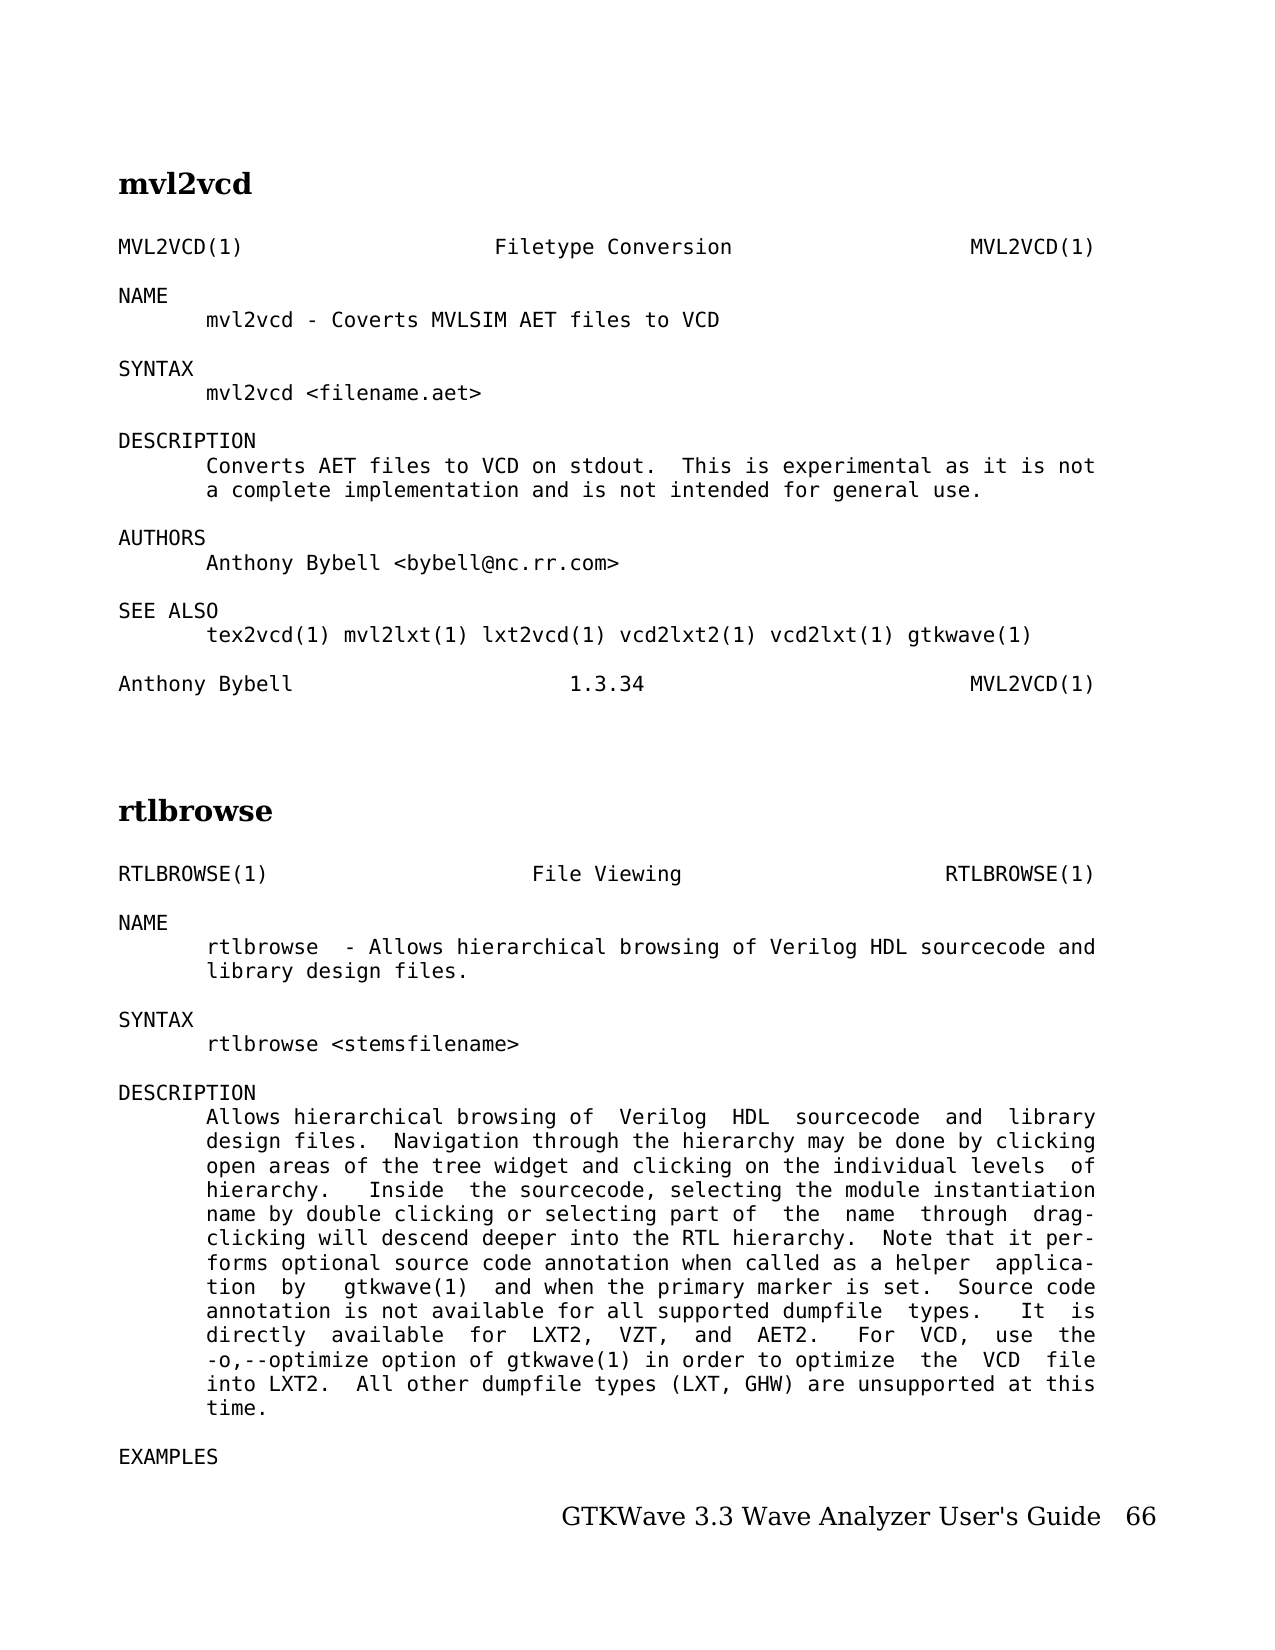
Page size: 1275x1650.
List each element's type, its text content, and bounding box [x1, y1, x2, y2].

text EXAMPLES [118, 1445, 1157, 1469]
text design files. Navigation through the hierarchy may be done by clicking [118, 1129, 1157, 1154]
text time. [118, 1396, 1157, 1421]
text RTLBROWSE(1) File Viewing RTLBROWSE(1) [118, 862, 1157, 887]
text hierarchy. Inside the sourcecode, selecting the module instantiation [118, 1178, 1157, 1202]
text MVL2VCD(1) Filetype Conversion MVL2VCD(1) [118, 235, 1157, 259]
text Anthony Bybell 1.3.34 MVL2VCD(1) [118, 672, 1157, 696]
text AUTHORS [118, 526, 1157, 551]
text SYNTAX [118, 1008, 1157, 1032]
text clicking will descend deeper into the RTL hierarchy. Note that it per- [118, 1226, 1157, 1251]
text tex2vcd(1) mvl2lxt(1) lxt2vcd(1) vcd2lxt2(1) vcd2lxt(1) gtkwave(1) [118, 623, 1157, 648]
text SEE ALSO [118, 599, 1157, 623]
text Anthony Bybell <bybell@nc.rr.com> [118, 551, 1157, 575]
text Converts AET files to VCD on stdout. This is experimental as it is not [118, 454, 1157, 478]
text a complete implementation and is not intended for general use. [118, 478, 1157, 502]
text SYNTAX [118, 357, 1157, 381]
text DESCRIPTION [118, 429, 1157, 454]
text Allows hierarchical browsing of Verilog HDL sourcecode and library [118, 1105, 1157, 1129]
text rtlbrowse [118, 794, 1157, 828]
text library design files. [118, 959, 1157, 984]
text DESCRIPTION [118, 1081, 1157, 1105]
text mvl2vcd - Coverts MVLSIM AET files to VCD [118, 308, 1157, 332]
text mvl2vcd [118, 167, 1157, 201]
text name by double clicking or selecting part of the name through drag- [118, 1202, 1157, 1226]
text open areas of the tree widget and clicking on the individual levels of [118, 1154, 1157, 1178]
text directly available for LXT2, VZT, and AET2. For VCD, use the [118, 1323, 1157, 1348]
text rtlbrowse <stemsfilename> [118, 1032, 1157, 1057]
text forms optional source code annotation when called as a helper applica- [118, 1251, 1157, 1275]
text tion by gtkwave(1) and when the primary marker is set. Source code [118, 1275, 1157, 1299]
text -o,--optimize option of gtkwave(1) in order to optimize the VCD file [118, 1348, 1157, 1372]
text annotation is not available for all supported dumpfile types. It is [118, 1299, 1157, 1323]
text rtlbrowse - Allows hierarchical browsing of Verilog HDL sourcecode and [118, 935, 1157, 959]
text into LXT2. All other dumpfile types (LXT, GHW) are unsupported at this [118, 1372, 1157, 1396]
text mvl2vcd <filename.aet> [118, 381, 1157, 405]
text NAME [118, 911, 1157, 935]
text NAME [118, 284, 1157, 308]
